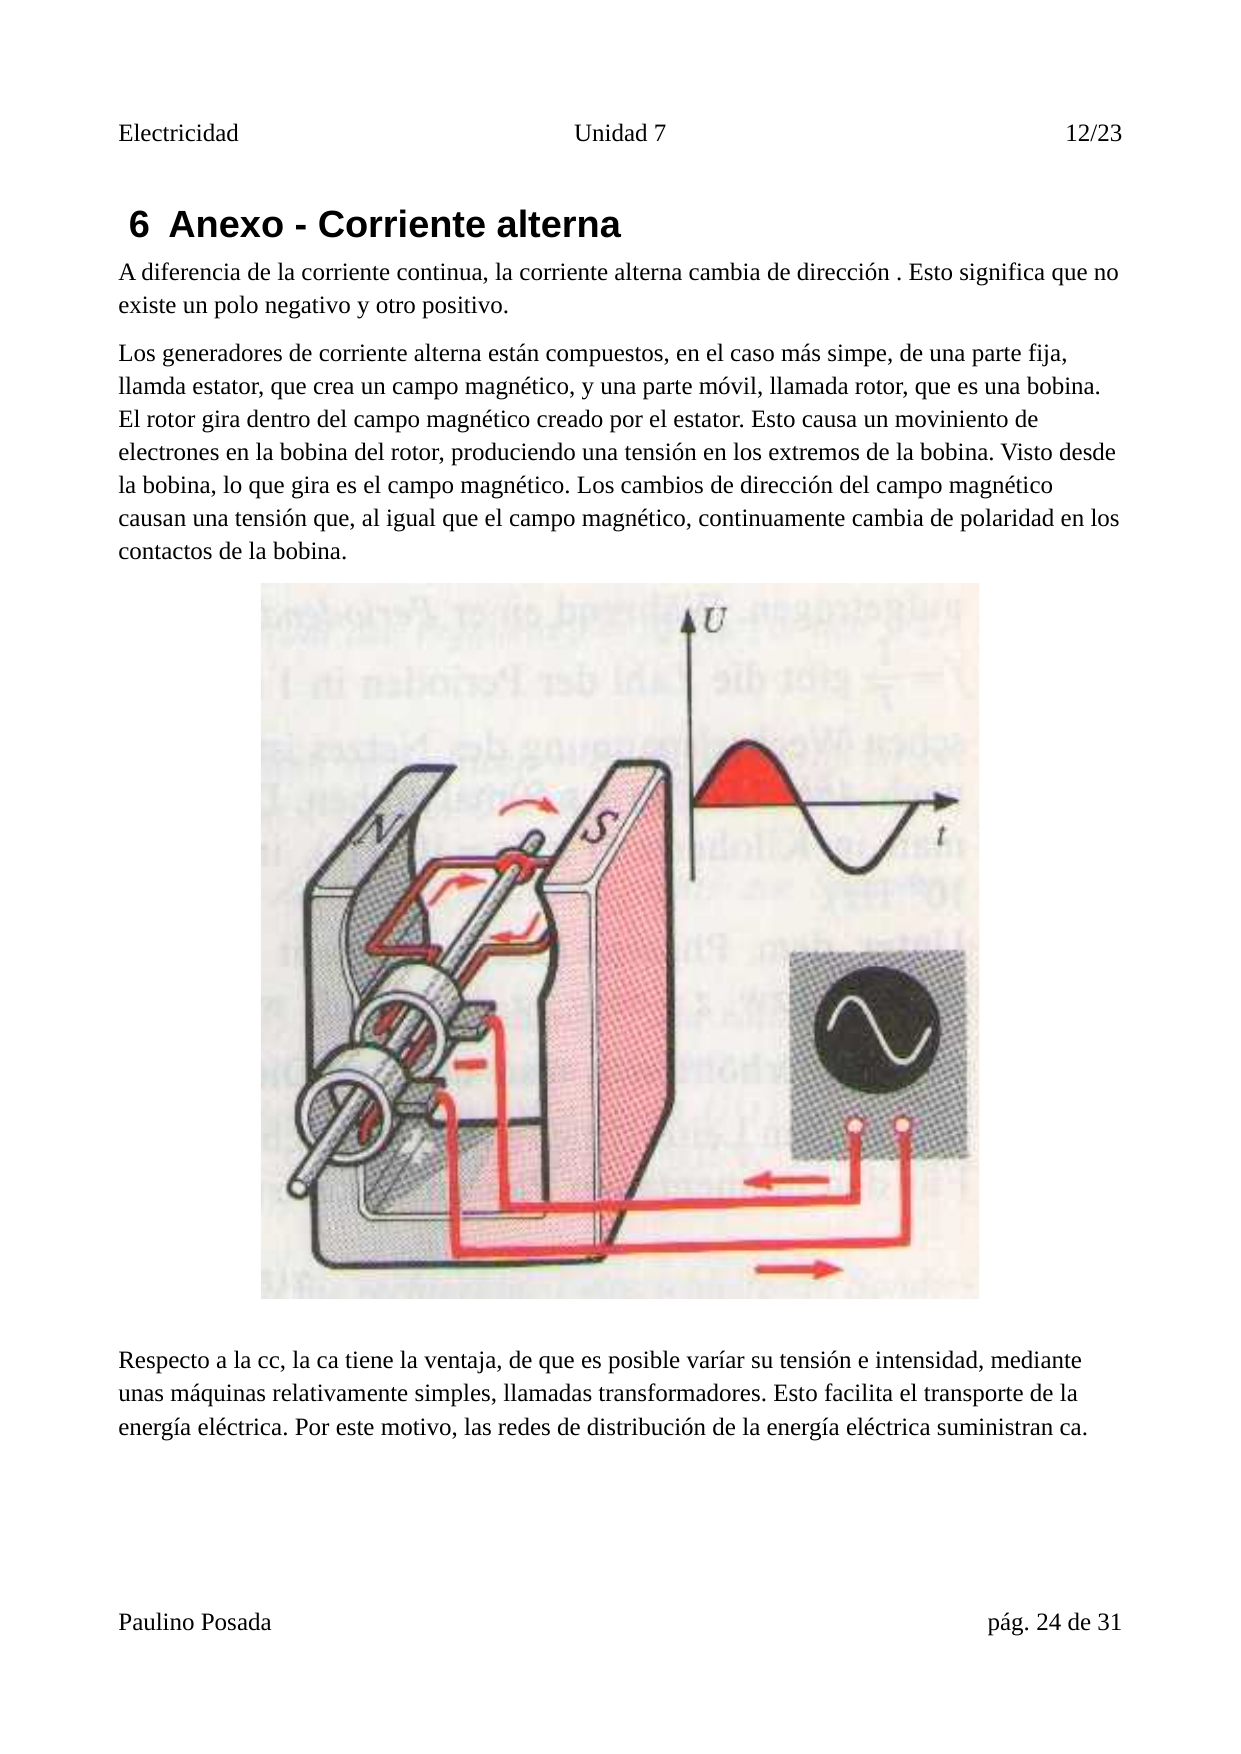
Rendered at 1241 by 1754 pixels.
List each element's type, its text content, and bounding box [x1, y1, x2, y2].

subtitle Anexo - Corriente alterna [118, 201, 1122, 245]
text Los generadores de corriente alterna están compuestos, en el caso más simpe, de una parte fija, llamda estator, que crea un campo magnético, y una parte móvil, llamada rotor, que es una bobina. El rotor gira dentro del campo magnético creado por el estator. Esto causa un moviniento de electrones en la bobina del rotor, produciendo una tensión en los extremos de la bobina. Visto desde la bobina, lo que gira es el campo magnético. Los cambios de dirección del campo magnético causan una tensión que, al igual que el campo magnético, continuamente cambia de polaridad en los contactos de la bobina. [118, 338, 1122, 565]
picture [260, 583, 980, 1299]
text A diferencia de la corriente continua, la corriente alterna cambia de dirección . Esto significa que no existe un polo negativo y otro positivo. [118, 257, 1122, 319]
text Respecto a la cc, la ca tiene la ventaja, de que es posible varíar su tensión e intensidad, mediante unas máquinas relativamente simples, llamadas transformadores. Esto facilita el transporte de la energía eléctrica. Por este motivo, las redes de distribución de la energía eléctrica suministran ca. [118, 1346, 1122, 1440]
